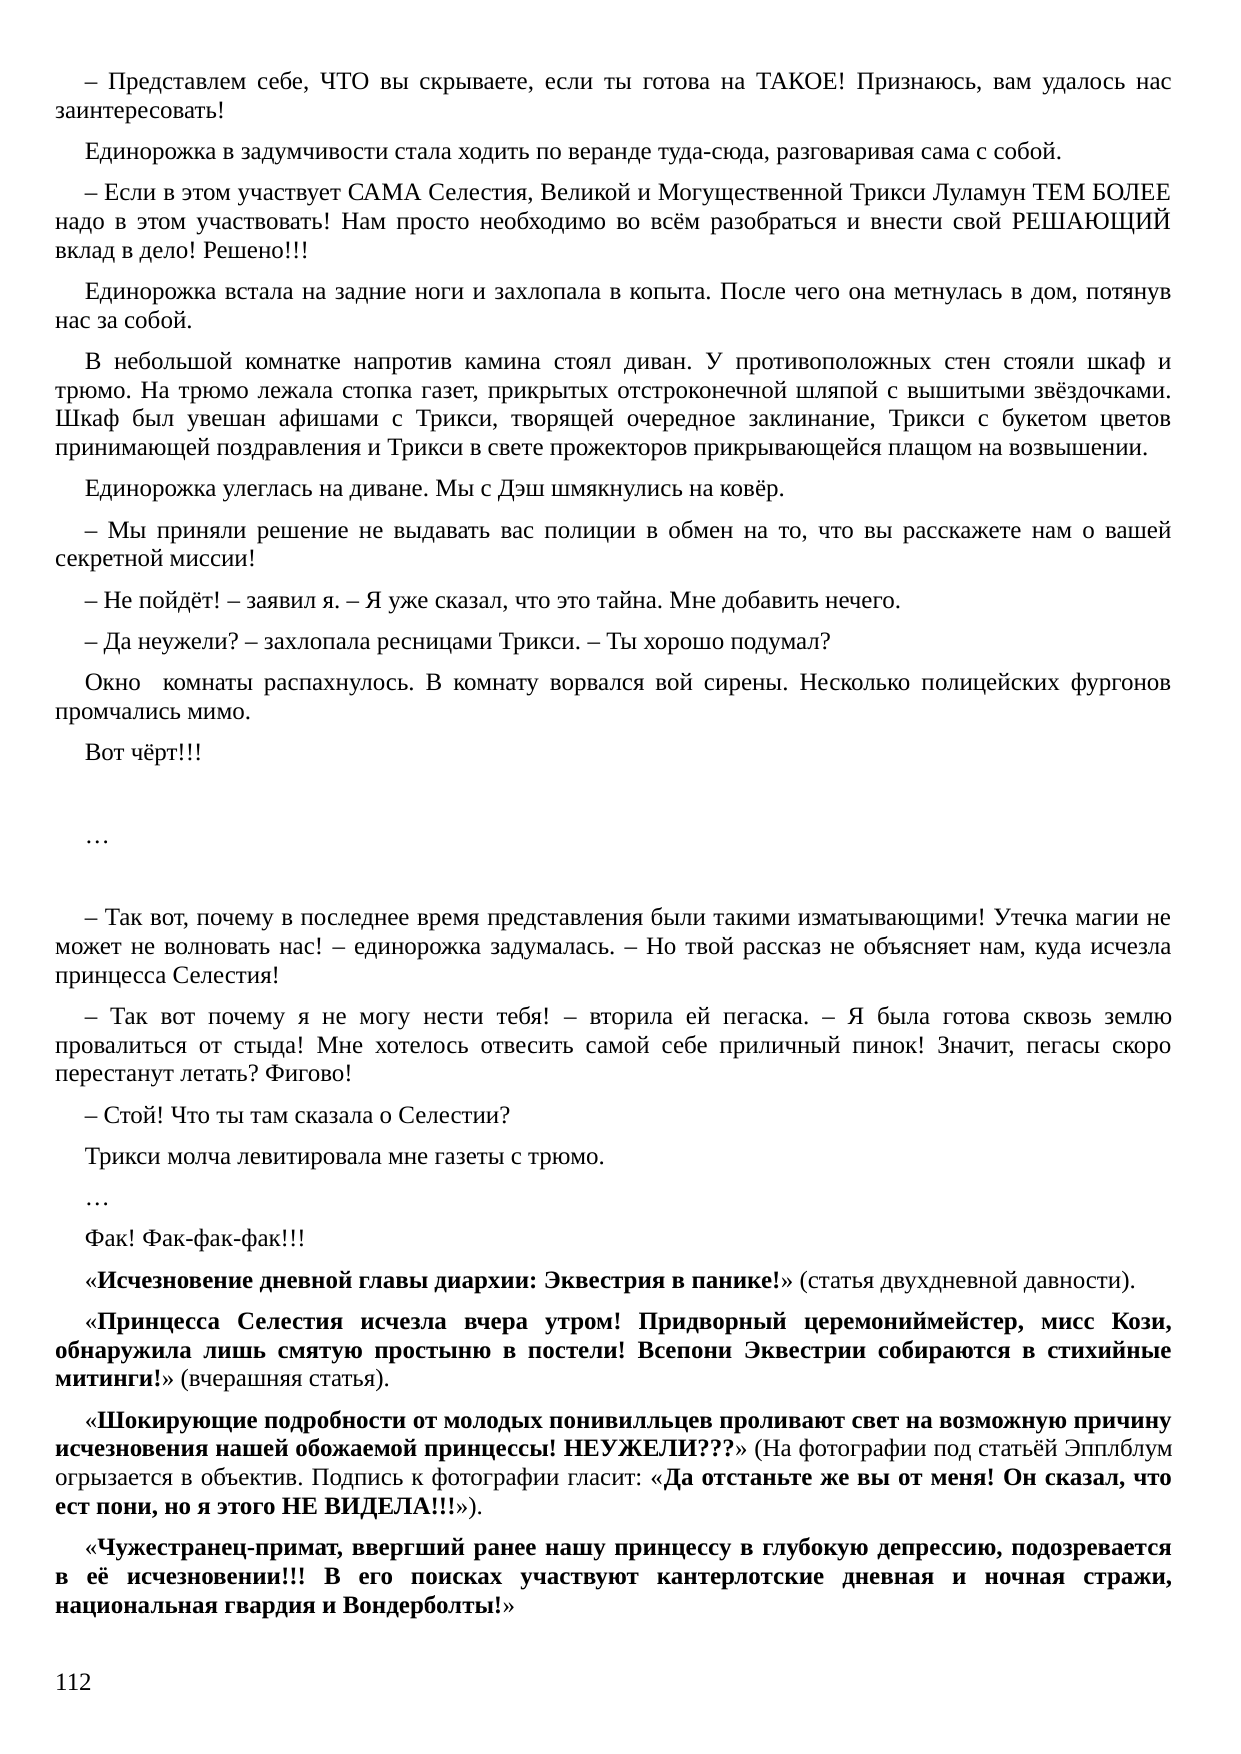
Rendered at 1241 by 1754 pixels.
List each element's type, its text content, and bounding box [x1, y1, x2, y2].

text – Да неужели? – захлопала ресницами Трикси. – Ты хорошо подумал? [55, 626, 1173, 655]
text «Исчезновение дневной главы диархии: Эквестрия в панике!» (статья двухдневной давности). [55, 1265, 1173, 1293]
text Единорожка улеглась на диване. Мы с Дэш шмякнулись на ковёр. [55, 473, 1173, 502]
text Трикси молча левитировала мне газеты с трюмо. [55, 1141, 1173, 1170]
text – Представлем себе, ЧТО вы скрываете, если ты готова на ТАКОЕ! Признаюсь, вам удалось нас заинтересовать! [55, 66, 1173, 123]
text – Так вот почему я не могу нести тебя! – вторила ей пегаска. – Я была готова сквозь землю провалиться от стыда! Мне хотелось отвесить самой себе приличный пинок! Значит, пегасы скоро перестанут летать? Фигово! [55, 1001, 1173, 1087]
text Вот чёрт!!! [55, 737, 1173, 766]
text Окно комнаты распахнулось. В комнату ворвался вой сирены. Несколько полицейских фургонов промчались мимо. [55, 667, 1173, 725]
text – Мы приняли решение не выдавать вас полиции в обмен на то, что вы расскажете нам о вашей секретной миссии! [55, 515, 1173, 572]
text «Принцесса Селестия исчезла вчера утром! Придворный церемониймейстер, мисс Кози, обнаружила лишь смятую простыню в постели! Всепони Эквестрии собираются в стихийные митинги!» (вчерашняя статья). [55, 1306, 1173, 1392]
text «Шокирующие подробности от молодых понивилльцев проливают свет на возможную причину исчезновения нашей обожаемой принцессы! НЕУЖЕЛИ???» (На фотографии под статьёй Эпплблум огрызается в объектив. Подпись к фотографии гласит: «Да отстаньте же вы от меня! Он сказал, что ест пони, но я этого НЕ ВИДЕЛА!!!»). [55, 1405, 1173, 1520]
text – Если в этом участвует САМА Селестия, Великой и Могущественной Трикси Луламун ТЕМ БОЛЕЕ надо в этом участвовать! Нам просто необходимо во всём разобраться и внести свой РЕШАЮЩИЙ вклад в дело! Решено!!! [55, 177, 1173, 263]
text – Так вот, почему в последнее время представления были такими изматывающими! Утечка магии не может не волновать нас! – единорожка задумалась. – Но твой рассказ не объясняет нам, куда исчезла принцесса Селестия! [55, 902, 1173, 988]
text … [55, 820, 1173, 848]
text – Стой! Что ты там сказала о Селестии? [55, 1100, 1173, 1128]
text Фак! Фак-фак-фак!!! [55, 1223, 1173, 1252]
text «Чужестранец-примат, ввергший ранее нашу принцессу в глубокую депрессию, подозревается в её исчезновении!!! В его поисках участвуют кантерлотские дневная и ночная стражи, национальная гвардия и Вондерболты!» [55, 1532, 1173, 1618]
text Единорожка встала на задние ноги и захлопала в копыта. После чего она метнулась в дом, потянув нас за собой. [55, 276, 1173, 333]
text Единорожка в задумчивости стала ходить по веранде туда-сюда, разговаривая сама с собой. [55, 136, 1173, 165]
text … [55, 1182, 1173, 1211]
text В небольшой комнатке напротив камина стоял диван. У противоположных стен стояли шкаф и трюмо. На трюмо лежала стопка газет, прикрытых отстроконечной шляпой с вышитыми звёздочками. Шкаф был увешан афишами с Трикси, творящей очередное заклинание, Трикси с букетом цветов принимающей поздравления и Трикси в свете прожекторов прикрывающейся плащом на возвышении. [55, 346, 1173, 461]
text – Не пойдёт! – заявил я. – Я уже сказал, что это тайна. Мне добавить нечего. [55, 585, 1173, 613]
